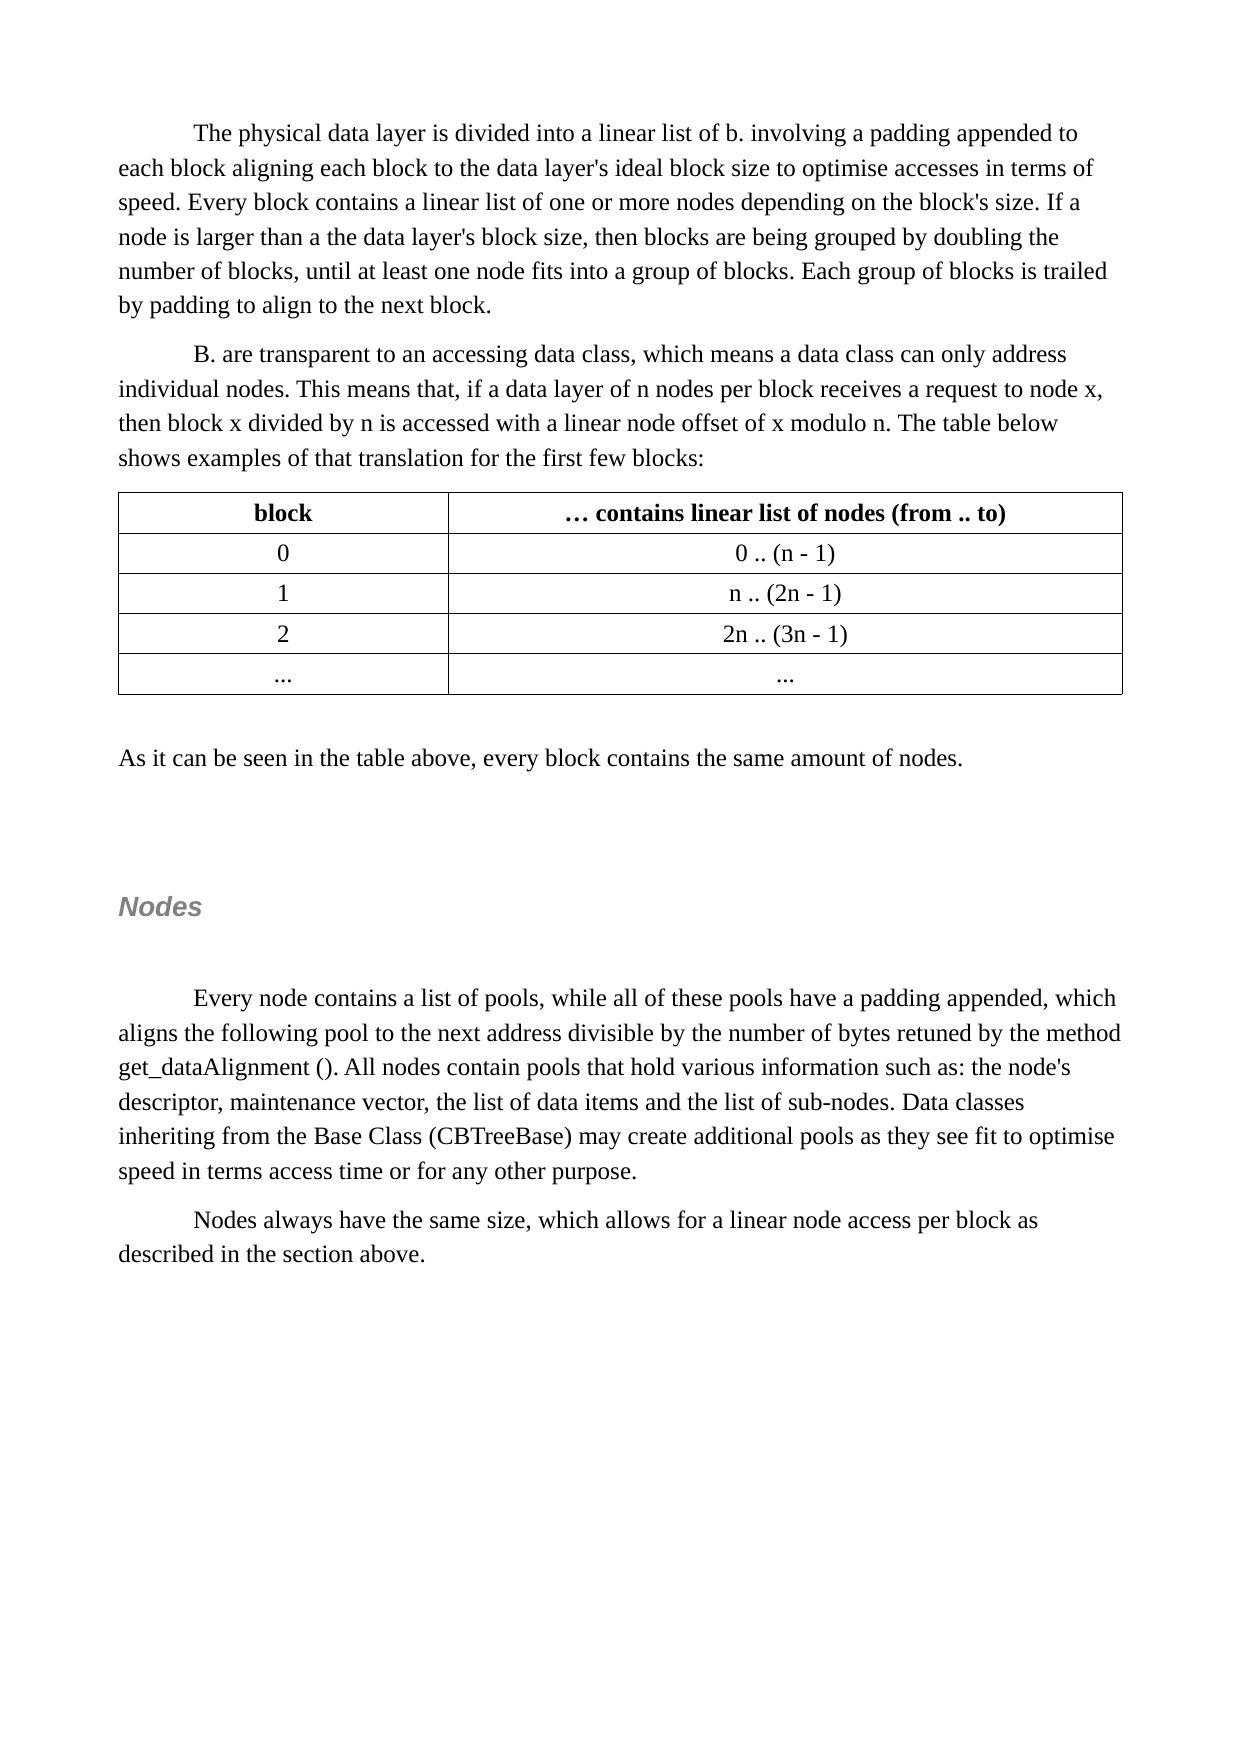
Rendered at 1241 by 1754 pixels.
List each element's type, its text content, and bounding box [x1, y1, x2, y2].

table_cell 2 [119, 614, 448, 653]
table_cell ... [449, 654, 1122, 694]
table_cell n .. (2n - 1) [449, 574, 1122, 613]
text As it can be seen in the table above, every block contains the same amount of nodes. [118, 743, 1122, 772]
table_header … contains linear list of nodes (from .. to) [449, 493, 1122, 532]
table_cell 1 [119, 574, 448, 613]
table_cell 2n .. (3n - 1) [449, 614, 1122, 653]
text The physical data layer is divided into a linear list of b. involving a padding appended to each block aligning each block to the data layer's ideal block size to optimise accesses in terms of speed. Every block contains a linear list of one or more nodes depending on the block's size. If a node is larger than a the data layer's block size, then blocks are being grouped by doubling the number of blocks, until at least one node fits into a group of blocks. Each group of blocks is trailed by padding to align to the next block. [118, 118, 1122, 319]
table_cell ... [119, 654, 448, 694]
text B. are transparent to an accessing data class, which means a data class can only address individual nodes. This means that, if a data layer of n nodes per block receives a request to node x, then block x divided by n is accessed with a linear node offset of x modulo n. The table below shows examples of that translation for the first few blocks: [118, 339, 1122, 472]
table_cell 0 .. (n - 1) [449, 534, 1122, 573]
table_cell 0 [119, 534, 448, 573]
text Nodes always have the same size, which allows for a linear node access per block as described in the section above. [118, 1205, 1122, 1268]
subtitle Nodes [118, 890, 1122, 922]
text Every node contains a list of pools, while all of these pools have a padding appended, which aligns the following pool to the next address divisible by the number of bytes retuned by the method get_dataAlignment (). All nodes contain pools that hold various information such as: the node's descriptor, maintenance vector, the list of data items and the list of sub-nodes. Data classes inheriting from the Base Class (CBTreeBase) may create additional pools as they see fit to optimise speed in terms access time or for any other purpose. [118, 983, 1122, 1184]
table_header block [119, 493, 448, 532]
